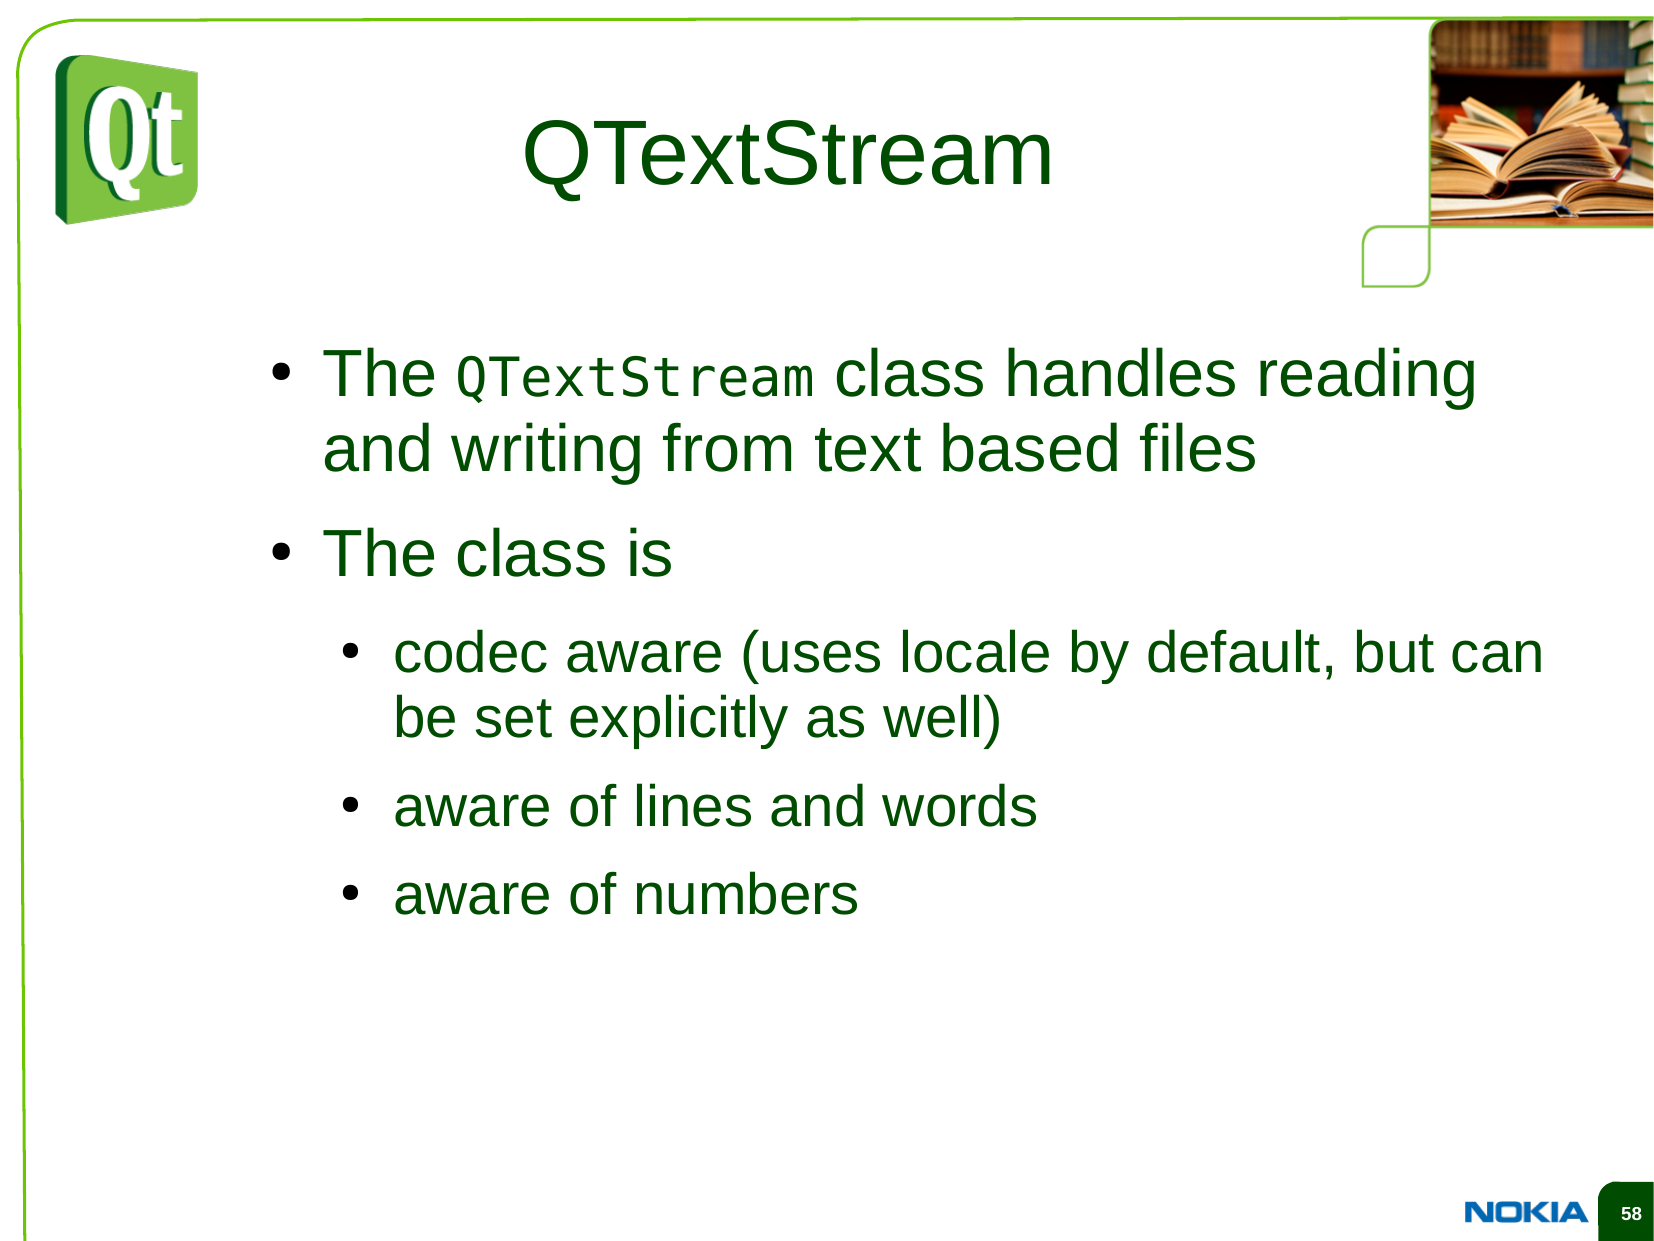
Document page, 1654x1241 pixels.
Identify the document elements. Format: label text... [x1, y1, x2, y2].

picture [1338, 7, 1654, 308]
list The QTextStream class handles reading and writing from text based files The class is codec aware (uses locale by default, but can be set explicitly as well) aware of lines and words aware of numbers [251, 336, 1571, 1156]
title QTextStream [251, 49, 1327, 257]
picture [1465, 1201, 1589, 1223]
picture [55, 55, 198, 225]
